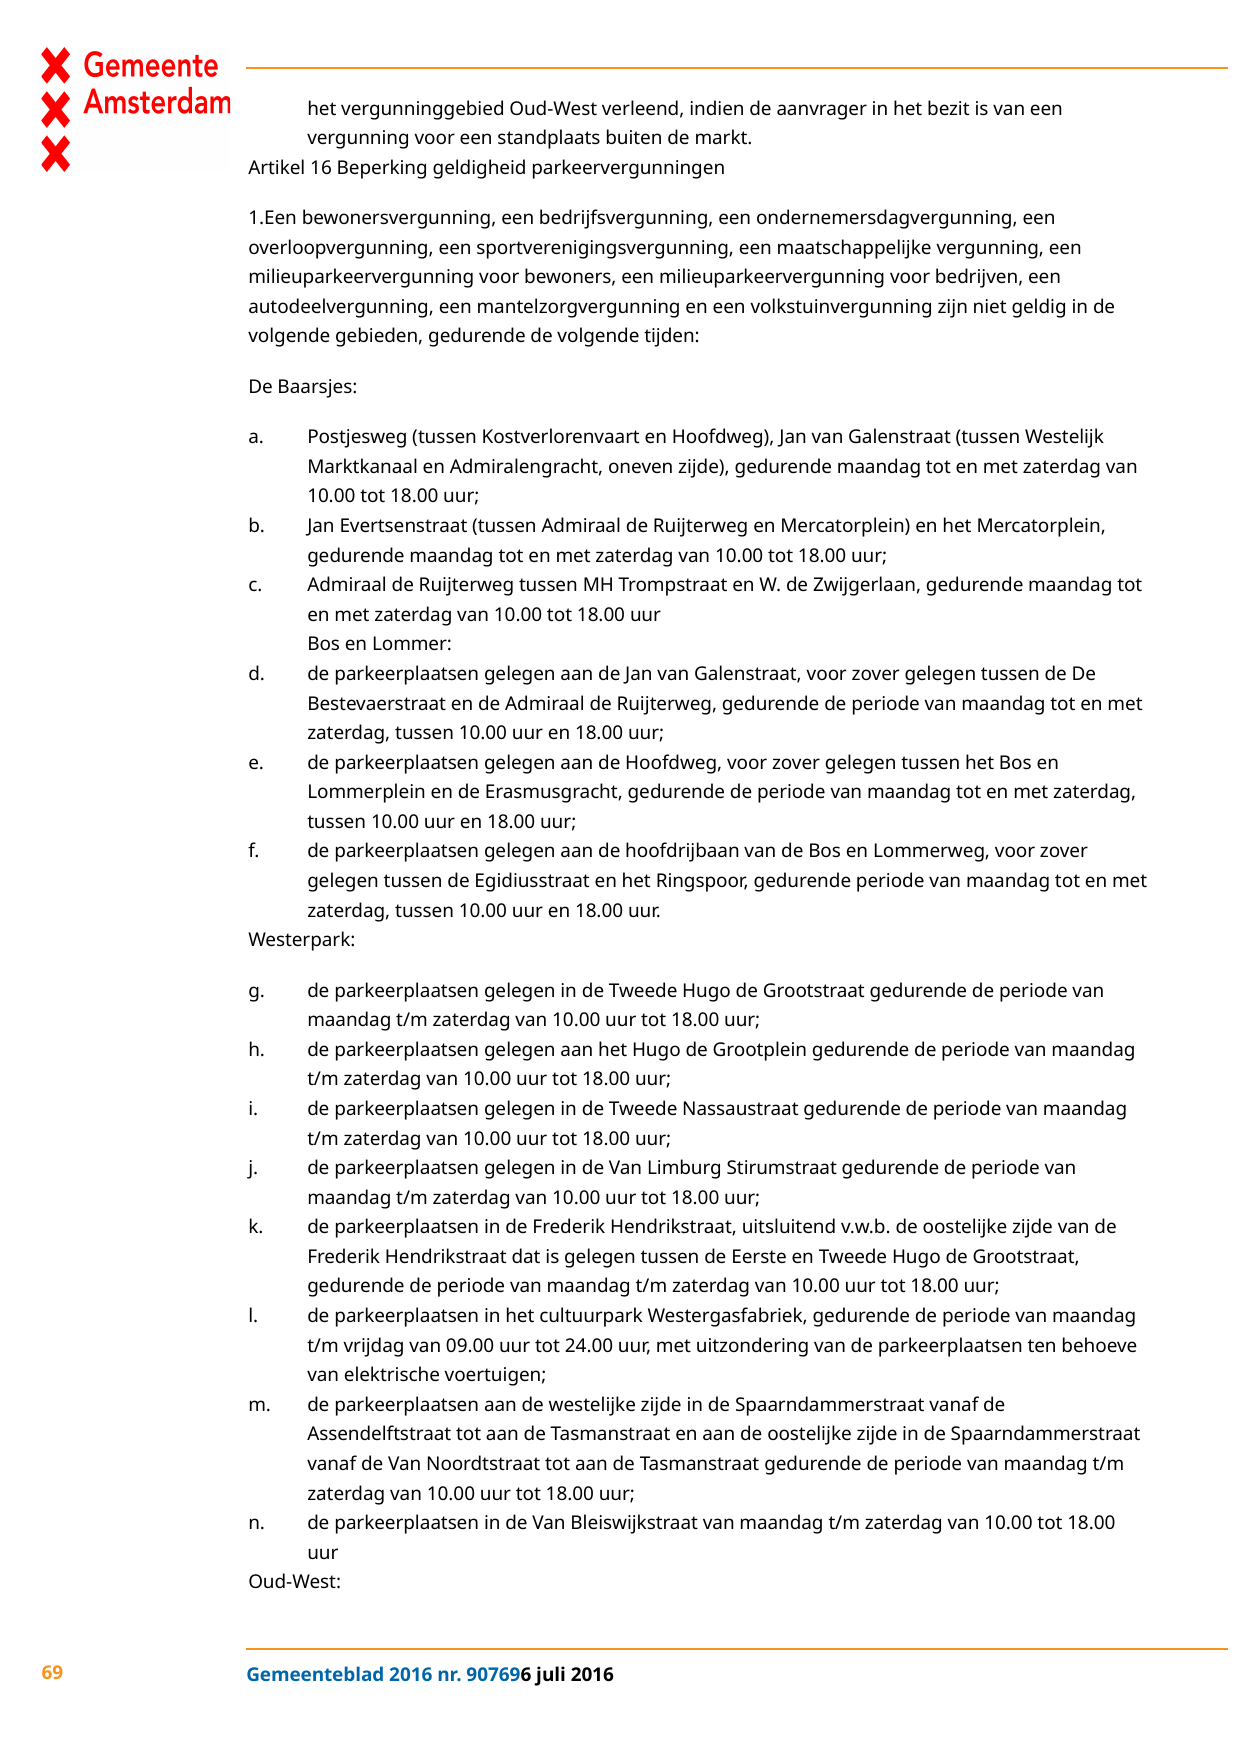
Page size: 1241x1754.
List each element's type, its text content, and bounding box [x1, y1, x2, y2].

list de parkeerplaatsen gelegen aan de Jan van Galenstraat, voor zover gelegen tussen de De Bestevaerstraat en de Admiraal de Ruijterweg, gedurende de periode van maandag tot en met zaterdag, tussen 10.00 uur en 18.00 uur; [248, 660, 1152, 745]
picture [41, 47, 231, 172]
list de parkeerplaatsen gelegen in de Tweede Nassaustraat gedurende de periode van maandag t/m zaterdag van 10.00 uur tot 18.00 uur; [248, 1095, 1152, 1151]
text Artikel 16 Beperking geldigheid parkeervergunningen [248, 154, 1152, 180]
list de parkeerplaatsen in het cultuurpark Westergasfabriek, gedurende de periode van maandag t/m vrijdag van 09.00 uur tot 24.00 uur, met uitzondering van de parkeerplaatsen ten behoeve van elektrische voertuigen; [248, 1302, 1152, 1387]
list de parkeerplaatsen gelegen aan de Hoofdweg, voor zover gelegen tussen het Bos en Lommerplein en de Erasmusgracht, gedurende de periode van maandag tot en met zaterdag, tussen 10.00 uur en 18.00 uur; [248, 749, 1152, 834]
text Westerpark: [248, 926, 1152, 952]
text 1.Een bewonersvergunning, een bedrijfsvergunning, een ondernemersdagvergunning, een overloopvergunning, een sportverenigingsvergunning, een maatschappelijke vergunning, een milieuparkeervergunning voor bewoners, een milieuparkeervergunning voor bedrijven, een autodeelvergunning, een mantelzorgvergunning en een volkstuinvergunning zijn niet geldig in de volgende gebieden, gedurende de volgende tijden: [248, 204, 1152, 348]
list de parkeerplaatsen gelegen aan de hoofdrijbaan van de Bos en Lommerweg, voor zover gelegen tussen de Egidiusstraat en het Ringspoor, gedurende periode van maandag tot en met zaterdag, tussen 10.00 uur en 18.00 uur. [248, 838, 1152, 923]
list Admiraal de Ruijterweg tussen MH Trompstraat en W. de Zwijgerlaan, gedurende maandag tot en met zaterdag van 10.00 tot 18.00 uur [248, 571, 1152, 627]
list de parkeerplaatsen in de Van Bleiswijkstraat van maandag t/m zaterdag van 10.00 tot 18.00 uur [248, 1509, 1152, 1565]
list het vergunninggebied Oud-West verleend, indien de aanvrager in het bezit is van een vergunning voor een standplaats buiten de markt. [248, 95, 1152, 150]
text Oud-West: [248, 1568, 1152, 1594]
list de parkeerplaatsen gelegen in de Van Limburg Stirumstraat gedurende de periode van maandag t/m zaterdag van 10.00 uur tot 18.00 uur; [248, 1154, 1152, 1210]
list de parkeerplaatsen gelegen aan het Hugo de Grootplein gedurende de periode van maandag t/m zaterdag van 10.00 uur tot 18.00 uur; [248, 1036, 1152, 1091]
list Postjesweg (tussen Kostverlorenvaart en Hoofdweg), Jan van Galenstraat (tussen Westelijk Marktkanaal en Admiralengracht, oneven zijde), gedurende maandag tot en met zaterdag van 10.00 tot 18.00 uur; [248, 423, 1152, 508]
text De Baarsjes: [248, 373, 1152, 399]
list de parkeerplaatsen in de Frederik Hendrikstraat, uitsluitend v.w.b. de oostelijke zijde van de Frederik Hendrikstraat dat is gelegen tussen de Eerste en Tweede Hugo de Grootstraat, gedurende de periode van maandag t/m zaterdag van 10.00 uur tot 18.00 uur; [248, 1213, 1152, 1298]
list de parkeerplaatsen gelegen in de Tweede Hugo de Grootstraat gedurende de periode van maandag t/m zaterdag van 10.00 uur tot 18.00 uur; [248, 977, 1152, 1032]
list Jan Evertsenstraat (tussen Admiraal de Ruijterweg en Mercatorplein) en het Mercatorplein, gedurende maandag tot en met zaterdag van 10.00 tot 18.00 uur; [248, 512, 1152, 568]
list Bos en Lommer: [248, 631, 1152, 656]
list de parkeerplaatsen aan de westelijke zijde in de Spaarndammerstraat vanaf de Assendelftstraat tot aan de Tasmanstraat en aan de oostelijke zijde in de Spaarndammerstraat vanaf de Van Noordtstraat tot aan de Tasmanstraat gedurende de periode van maandag t/m zaterdag van 10.00 uur tot 18.00 uur; [248, 1391, 1152, 1506]
